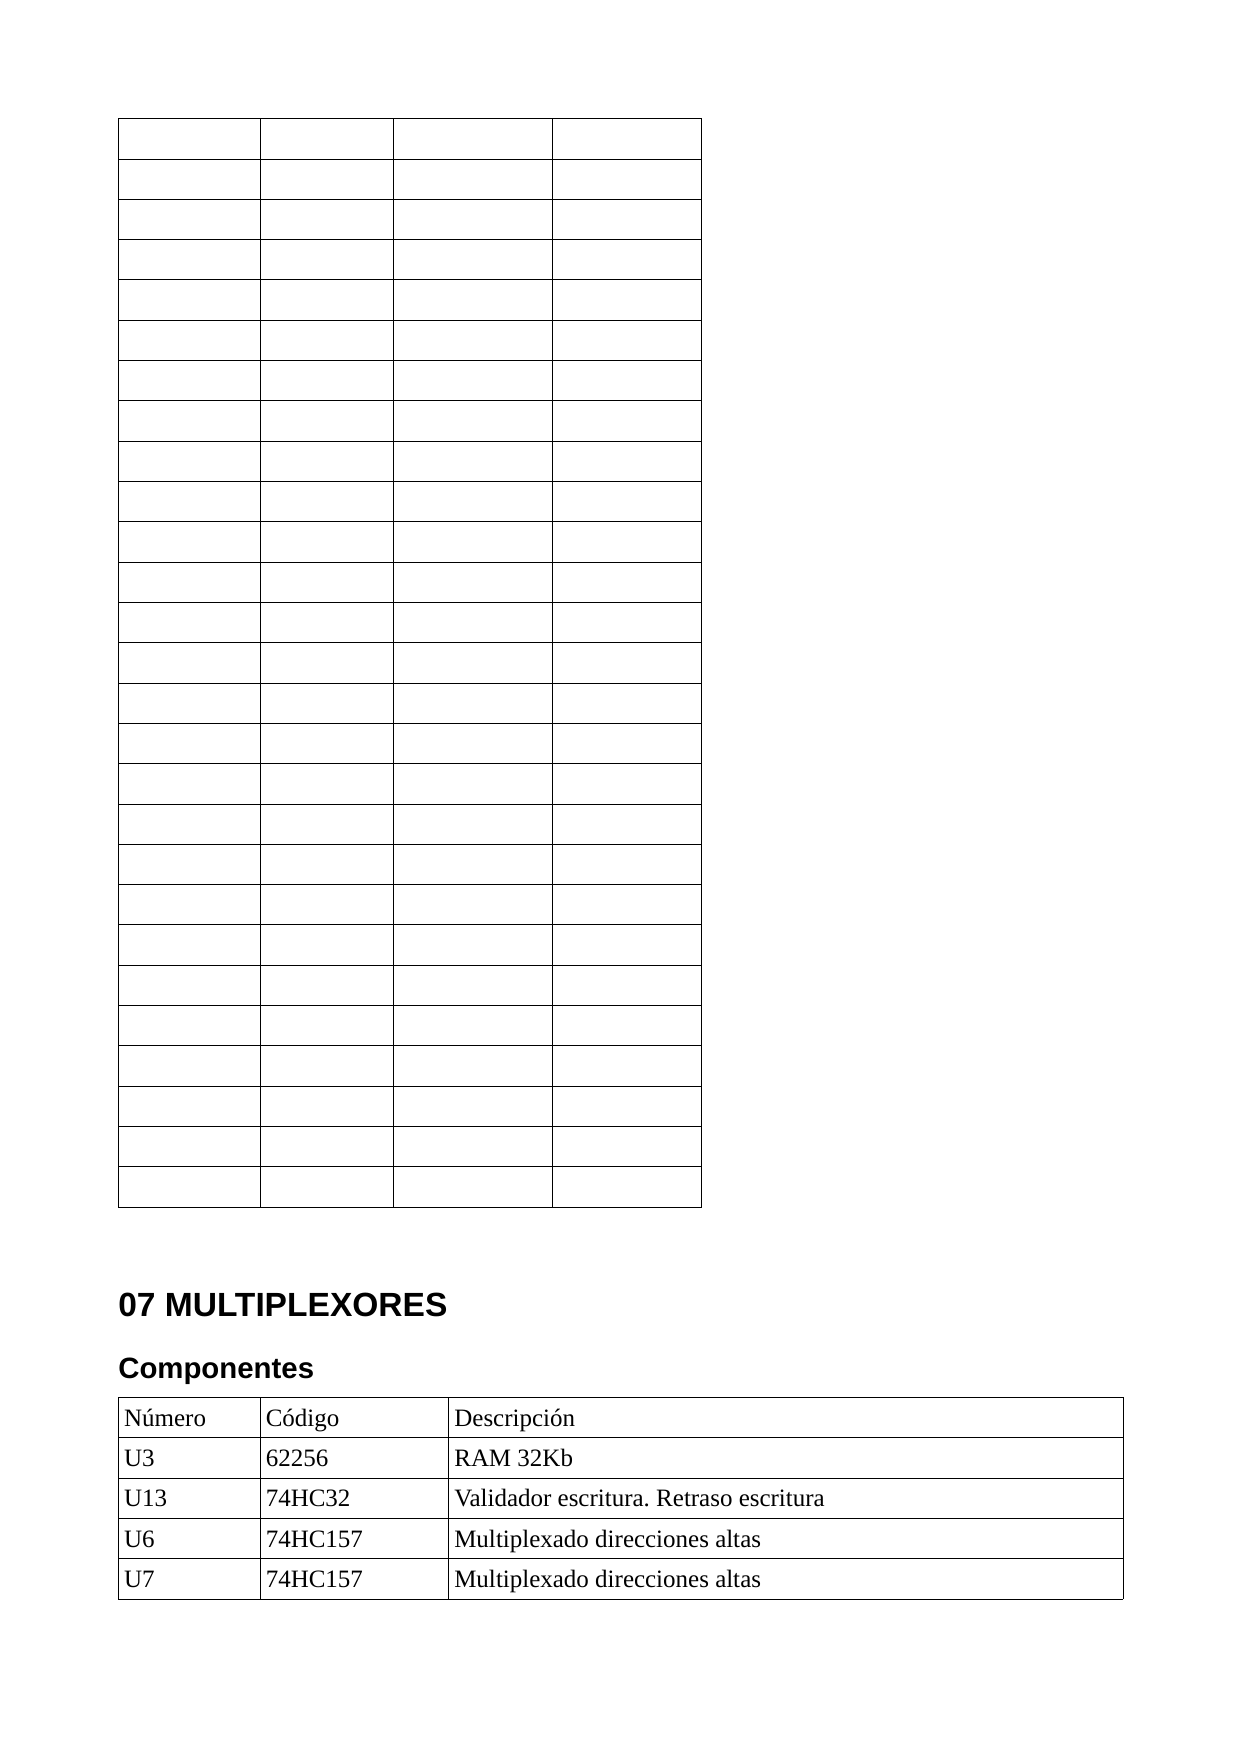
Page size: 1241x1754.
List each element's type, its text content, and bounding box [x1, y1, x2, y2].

table_cell [119, 321, 260, 360]
table_cell [394, 724, 552, 763]
table_cell [119, 280, 260, 320]
table_cell [553, 724, 701, 763]
table_cell [261, 280, 393, 320]
table_cell [394, 603, 552, 642]
table_cell [553, 522, 701, 562]
table_cell [261, 240, 393, 279]
table_cell [553, 401, 701, 441]
table_cell U3 [119, 1438, 260, 1478]
table_cell 74HC157 [261, 1519, 448, 1558]
table_cell [119, 885, 260, 924]
table_cell [394, 925, 552, 965]
table_header Descripción [449, 1398, 1123, 1437]
table_cell [394, 845, 552, 884]
table_cell 74HC32 [261, 1479, 448, 1518]
table_cell [119, 442, 260, 481]
table_cell [553, 160, 701, 199]
table_cell [261, 321, 393, 360]
table_cell [119, 1006, 260, 1045]
table_cell [261, 522, 393, 562]
table_cell Validador escritura. Retraso escritura [449, 1479, 1123, 1518]
table_cell [261, 966, 393, 1005]
table_cell [394, 442, 552, 481]
table_cell [394, 684, 552, 723]
table_cell [394, 1127, 552, 1166]
table_cell [553, 885, 701, 924]
table_cell [553, 361, 701, 400]
table_cell [394, 1167, 552, 1207]
table_cell 62256 [261, 1438, 448, 1478]
table_cell [553, 966, 701, 1005]
table_cell [119, 1046, 260, 1086]
table_cell [553, 321, 701, 360]
table_cell [394, 482, 552, 521]
table_cell [119, 603, 260, 642]
table_cell [261, 684, 393, 723]
table_cell [553, 1046, 701, 1086]
table_cell [553, 603, 701, 642]
table_cell [119, 240, 260, 279]
table_cell [553, 280, 701, 320]
table_cell [394, 401, 552, 441]
table_cell [119, 1167, 260, 1207]
table_cell [553, 442, 701, 481]
table_cell [261, 805, 393, 844]
table_cell [261, 1046, 393, 1086]
table_cell [119, 764, 260, 803]
table_cell [261, 401, 393, 441]
table_cell [119, 1087, 260, 1126]
table_cell [394, 643, 552, 682]
table_cell [119, 522, 260, 562]
table_cell [394, 522, 552, 562]
table_cell U6 [119, 1519, 260, 1558]
table_cell [553, 1006, 701, 1045]
table_cell [261, 119, 393, 158]
table_cell [394, 280, 552, 320]
table_cell [394, 1087, 552, 1126]
table_cell Multiplexado direcciones altas [449, 1519, 1123, 1558]
table_cell [261, 563, 393, 602]
table_cell [394, 805, 552, 844]
table_cell [261, 482, 393, 521]
table_cell [261, 764, 393, 803]
table_cell [119, 966, 260, 1005]
table_cell [261, 724, 393, 763]
table_cell [394, 321, 552, 360]
table_cell Multiplexado direcciones altas [449, 1559, 1123, 1598]
table_cell [394, 240, 552, 279]
table_cell [394, 1046, 552, 1086]
table_cell [553, 240, 701, 279]
table_cell [119, 805, 260, 844]
table_cell [553, 482, 701, 521]
table_cell [394, 200, 552, 239]
table_cell [394, 119, 552, 158]
table_cell [119, 643, 260, 682]
table_cell [261, 1127, 393, 1166]
table_cell [261, 200, 393, 239]
table_cell [394, 966, 552, 1005]
table_cell [394, 885, 552, 924]
table_cell [553, 764, 701, 803]
table_cell [553, 563, 701, 602]
table_cell [119, 482, 260, 521]
table_cell [261, 160, 393, 199]
table_cell [261, 1006, 393, 1045]
table_cell [119, 684, 260, 723]
table_cell [394, 160, 552, 199]
table_cell [394, 361, 552, 400]
table_cell [119, 200, 260, 239]
table_cell [119, 1127, 260, 1166]
table_cell 74HC157 [261, 1559, 448, 1598]
table_cell [553, 925, 701, 965]
table_cell [261, 442, 393, 481]
table_cell [119, 563, 260, 602]
table_cell U7 [119, 1559, 260, 1598]
table_cell U13 [119, 1479, 260, 1518]
table_cell [119, 401, 260, 441]
table_cell [553, 805, 701, 844]
table_cell [119, 925, 260, 965]
table_cell [119, 160, 260, 199]
table_cell [553, 1127, 701, 1166]
table_cell [553, 200, 701, 239]
table_header Código [261, 1398, 448, 1437]
table_cell [394, 764, 552, 803]
table_cell [553, 1087, 701, 1126]
table_cell [261, 643, 393, 682]
table_cell [553, 1167, 701, 1207]
table_cell [553, 684, 701, 723]
table_cell [119, 361, 260, 400]
table_cell [261, 845, 393, 884]
table_header Número [119, 1398, 260, 1437]
table_cell [553, 119, 701, 158]
table_cell [394, 563, 552, 602]
table_cell [394, 1006, 552, 1045]
table_cell [261, 603, 393, 642]
table_cell [261, 361, 393, 400]
table_cell [261, 1167, 393, 1207]
table_cell [261, 1087, 393, 1126]
subtitle Componentes [118, 1351, 1122, 1384]
table_cell [119, 724, 260, 763]
table_cell [553, 643, 701, 682]
table_cell [119, 845, 260, 884]
table_cell [261, 885, 393, 924]
table_cell [553, 845, 701, 884]
table_cell [261, 925, 393, 965]
table_cell RAM 32Kb [449, 1438, 1123, 1478]
subtitle 07 MULTIPLEXORES [118, 1285, 1122, 1324]
table_cell [119, 119, 260, 158]
